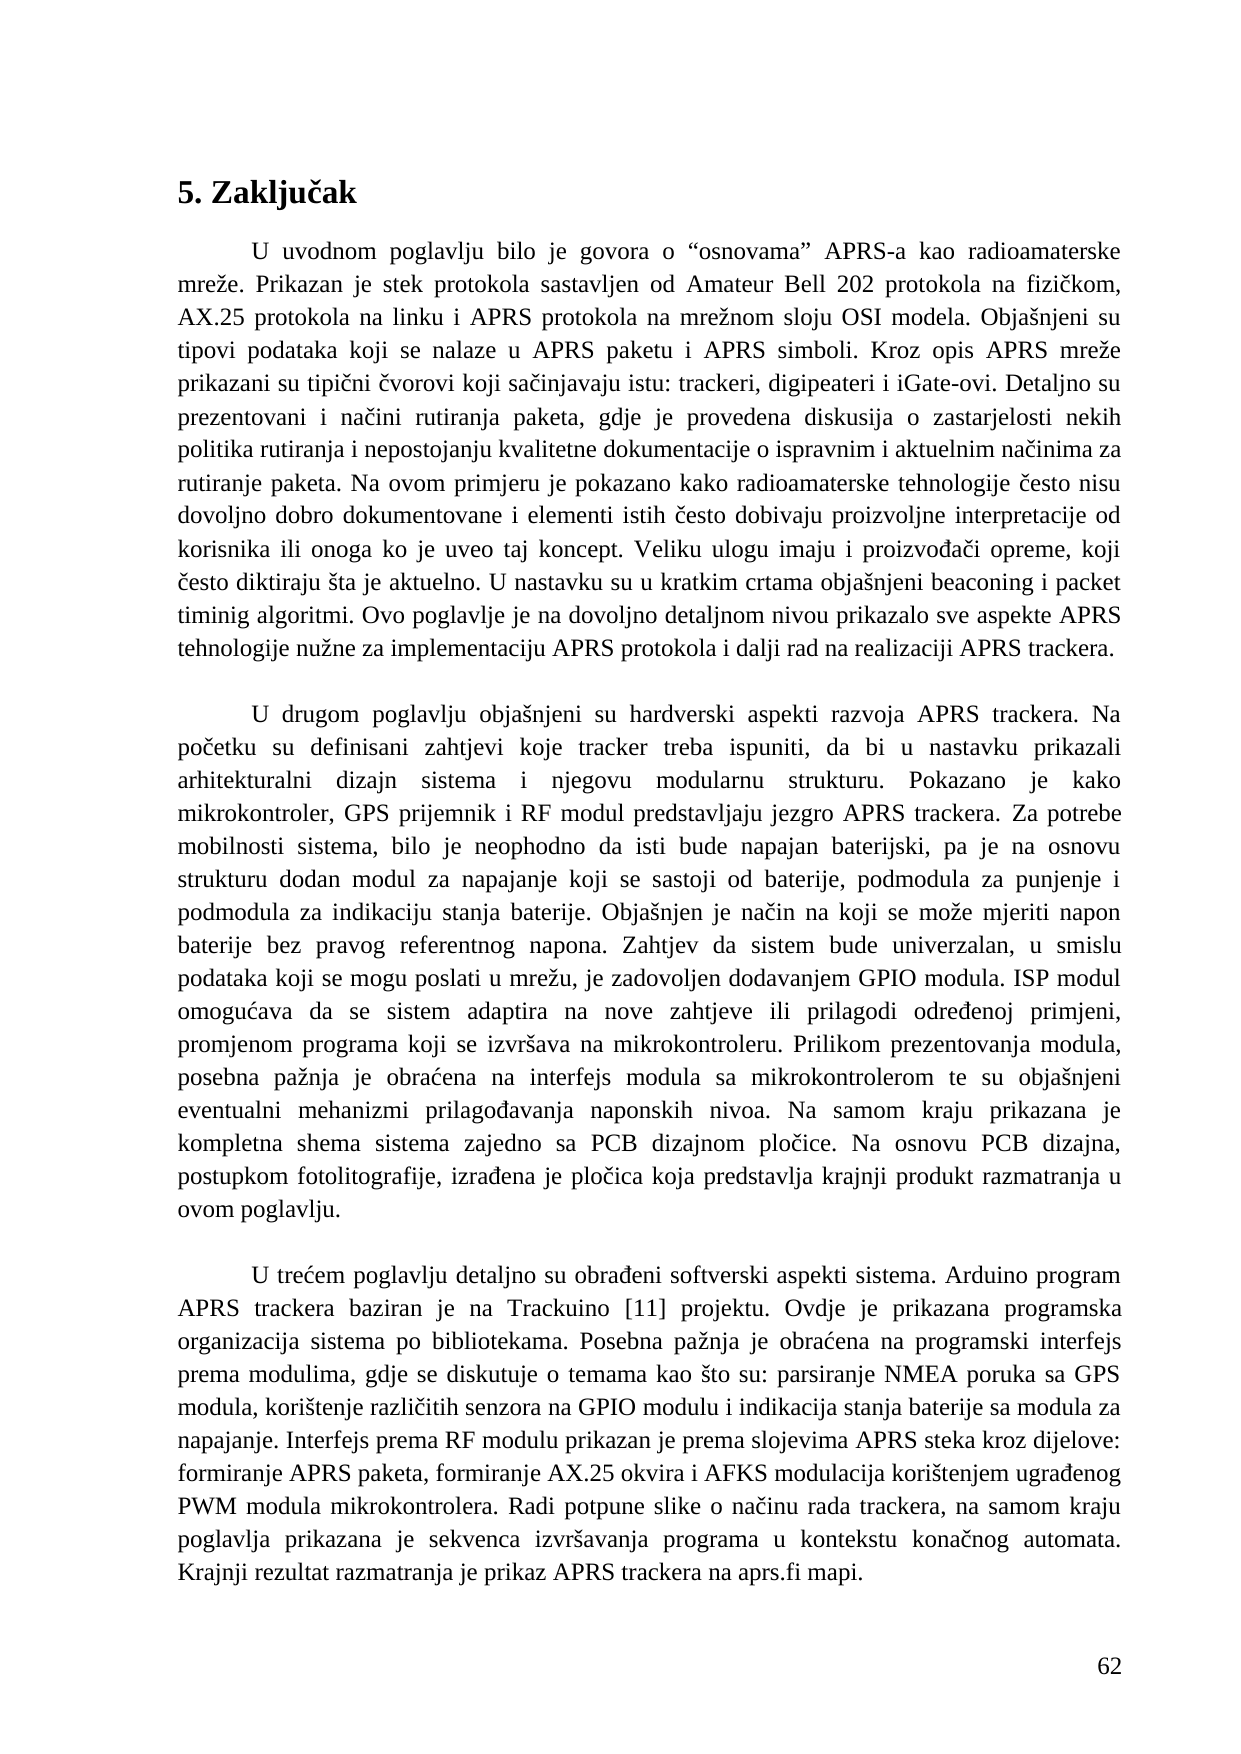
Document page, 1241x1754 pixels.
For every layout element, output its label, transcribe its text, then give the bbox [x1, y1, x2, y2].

subtitle 5. Zaključak [177, 173, 1122, 211]
text U drugom poglavlju objašnjeni su hardverski aspekti razvoja APRS trackera. Na početku su definisani zahtjevi koje tracker treba ispuniti, da bi u nastavku prikazali arhitekturalni dizajn sistema i njegovu modularnu strukturu. Pokazano je kako mikrokontroler, GPS prijemnik i RF modul predstavljaju jezgro APRS trackera. Za potrebe mobilnosti sistema, bilo je neophodno da isti bude napajan baterijski, pa je na osnovu strukturu dodan modul za napajanje koji se sastoji od baterije, podmodula za punjenje i podmodula za indikaciju stanja baterije. Objašnjen je način na koji se može mjeriti napon baterije bez pravog referentnog napona. Zahtjev da sistem bude univerzalan, u smislu podataka koji se mogu poslati u mrežu, je zadovoljen dodavanjem GPIO modula. ISP modul omogućava da se sistem adaptira na nove zahtjeve ili prilagodi određenoj primjeni, promjenom programa koji se izvršava na mikrokontroleru. Prilikom prezentovanja modula, posebna pažnja je obraćena na interfejs modula sa mikrokontrolerom te su objašnjeni eventualni mehanizmi prilagođavanja naponskih nivoa. Na samom kraju prikazana je kompletna shema sistema zajedno sa PCB dizajnom pločice. Na osnovu PCB dizajna, postupkom fotolitografije, izrađena je pločica koja predstavlja krajnji produkt razmatranja u ovom poglavlju. [177, 699, 1122, 1223]
text U trećem poglavlju detaljno su obrađeni softverski aspekti sistema. Arduino program APRS trackera baziran je na Trackuino [11] projektu. Ovdje je prikazana programska organizacija sistema po bibliotekama. Posebna pažnja je obraćena na programski interfejs prema modulima, gdje se diskutuje o temama kao što su: parsiranje NMEA poruka sa GPS modula, korištenje različitih senzora na GPIO modulu i indikacija stanja baterije sa modula za napajanje. Interfejs prema RF modulu prikazan je prema slojevima APRS steka kroz dijelove: formiranje APRS paketa, formiranje AX.25 okvira i AFKS modulacija korištenjem ugrađenog PWM modula mikrokontrolera. Radi potpune slike o načinu rada trackera, na samom kraju poglavlja prikazana je sekvenca izvršavanja programa u kontekstu konačnog automata. Krajnji rezultat razmatranja je prikaz APRS trackera na aprs.fi mapi. [177, 1260, 1122, 1586]
text U uvodnom poglavlju bilo je govora o “osnovama” APRS-a kao radioamaterske mreže. Prikazan je stek protokola sastavljen od Amateur Bell 202 protokola na fizičkom, AX.25 protokola na linku i APRS protokola na mrežnom sloju OSI modela. Objašnjeni su tipovi podataka koji se nalaze u APRS paketu i APRS simboli. Kroz opis APRS mreže prikazani su tipični čvorovi koji sačinjavaju istu: trackeri, digipeateri i iGate-ovi. Detaljno su prezentovani i načini rutiranja paketa, gdje je provedena diskusija o zastarjelosti nekih politika rutiranja i nepostojanju kvalitetne dokumentacije o ispravnim i aktuelnim načinima za rutiranje paketa. Na ovom primjeru je pokazano kako radioamaterske tehnologije često nisu dovoljno dobro dokumentovane i elementi istih često dobivaju proizvoljne interpretacije od korisnika ili onoga ko je uveo taj koncept. Veliku ulogu imaju i proizvođači opreme, koji često diktiraju šta je aktuelno. U nastavku su u kratkim crtama objašnjeni beaconing i packet timinig algoritmi. Ovo poglavlje je na dovoljno detaljnom nivou prikazalo sve aspekte APRS tehnologije nužne za implementaciju APRS protokola i dalji rad na realizaciji APRS trackera. [177, 236, 1122, 661]
